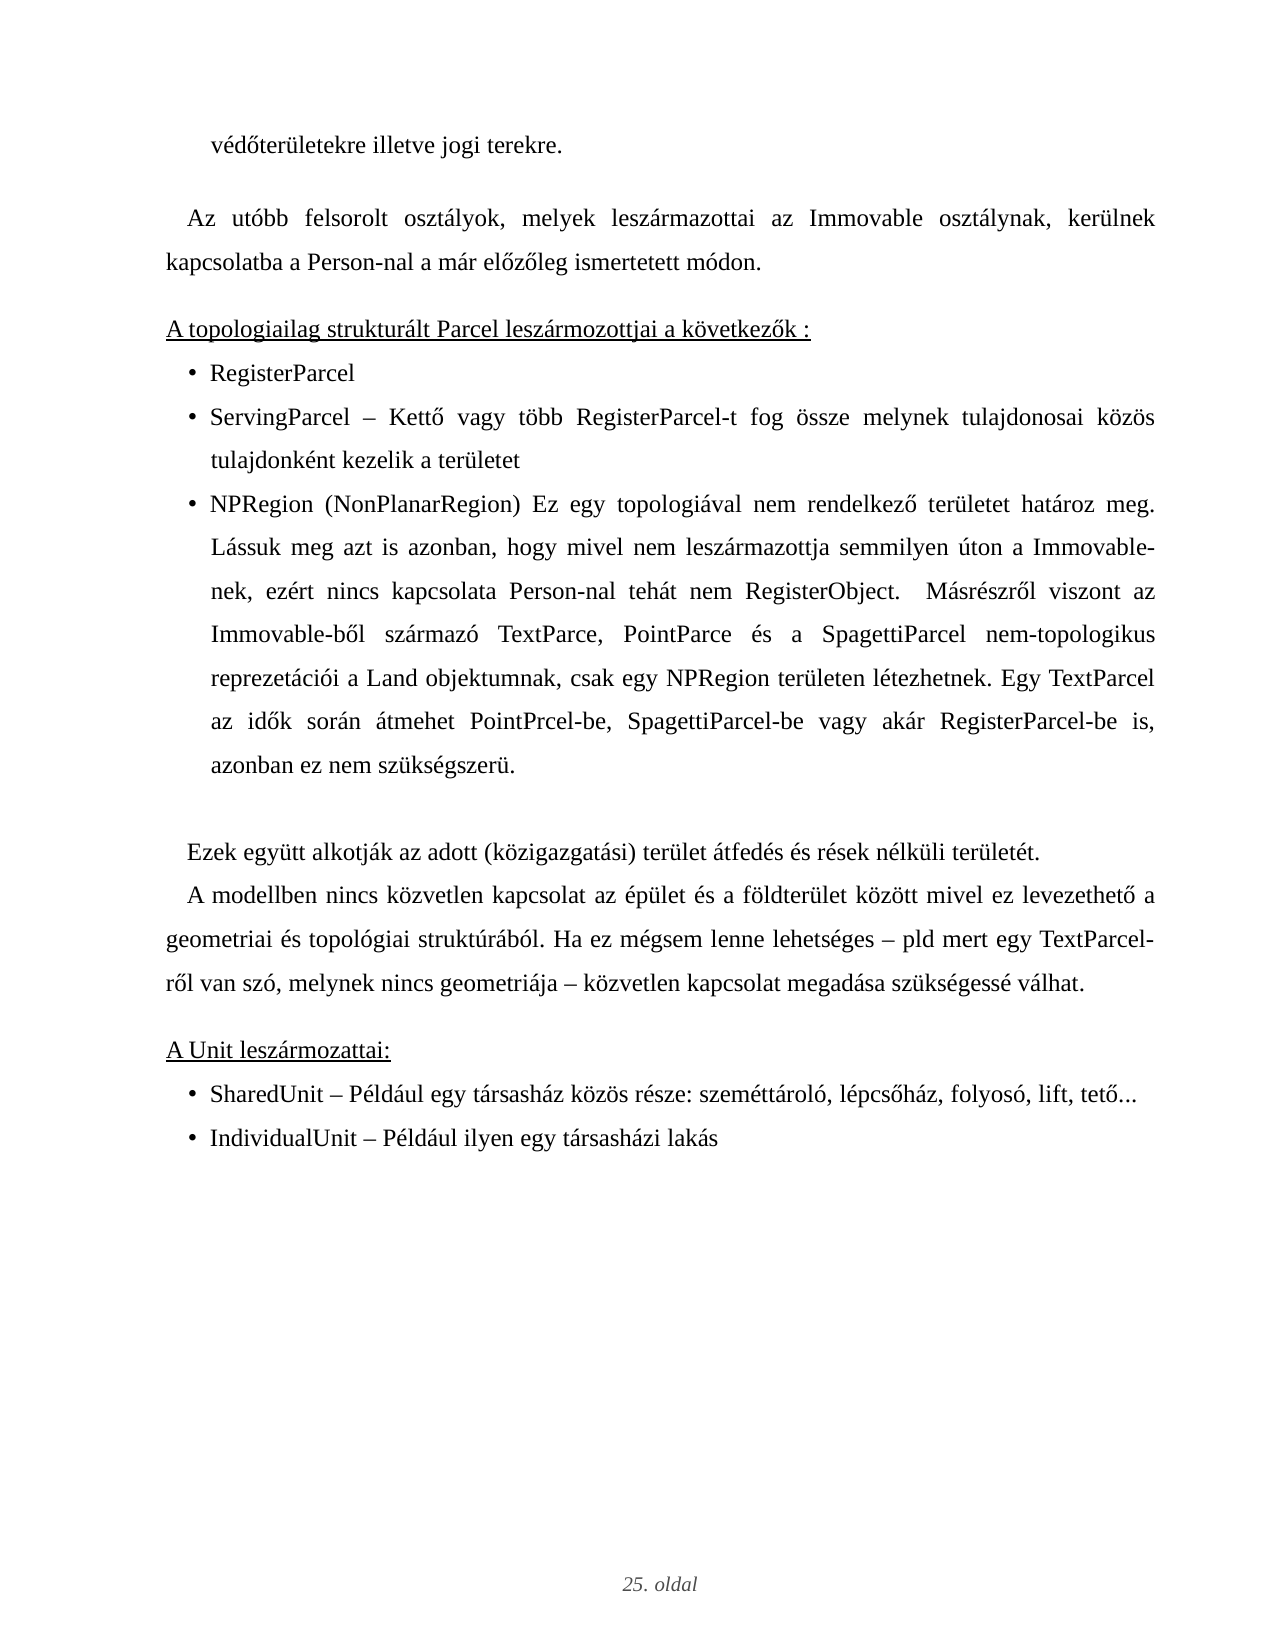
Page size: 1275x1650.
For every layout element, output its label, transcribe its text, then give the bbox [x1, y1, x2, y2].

text A Unit leszármozattai: [166, 1035, 1156, 1064]
list SharedUnit – Például egy társasház közös része: szeméttároló, lépcsőház, folyosó, lift, tető... [188, 1079, 1156, 1108]
list NPRegion (NonPlanarRegion) Ez egy topologiával nem rendelkező területet határoz meg. Lássuk meg azt is azonban, hogy mivel nem leszármazottja semmilyen úton a Immovable-nek, ezért nincs kapcsolata Person-nal tehát nem RegisterObject. Másrészről viszont az Immovable-ből származó TextParce, PointParce és a SpagettiParcel nem-topologikus reprezetációi a Land objektumnak, csak egy NPRegion területen létezhetnek. Egy TextParcel az idők során átmehet PointPrcel-be, SpagettiParcel-be vagy akár RegisterParcel-be is, azonban ez nem szükségszerü. [188, 488, 1156, 779]
list IndividualUnit – Például ilyen egy társasházi lakás [188, 1123, 1156, 1152]
text A modellben nincs közvetlen kapcsolat az épület és a földterület között mivel ez levezethető a geometriai és topológiai struktúrából. Ha ez mégsem lenne lehetséges – pld mert egy TextParcel-ről van szó, melynek nincs geometriája – közvetlen kapcsolat megadása szükségessé válhat. [166, 880, 1156, 997]
text Az utóbb felsorolt osztályok, melyek leszármazottai az Immovable osztálynak, kerülnek kapcsolatba a Person-nal a már előzőleg ismertetett módon. [166, 203, 1156, 275]
text Ezek együtt alkotják az adott (közigazgatási) terület átfedés és rések nélküli területét. [166, 837, 1156, 866]
list védőterületekre illetve jogi terekre. [188, 130, 1156, 159]
list RegisterParcel [188, 358, 1156, 387]
list ServingParcel – Kettő vagy több RegisterParcel-t fog össze melynek tulajdonosai közös tulajdonként kezelik a területet [188, 401, 1156, 474]
text A topologiailag strukturált Parcel leszármozottjai a következők : [166, 314, 1156, 343]
